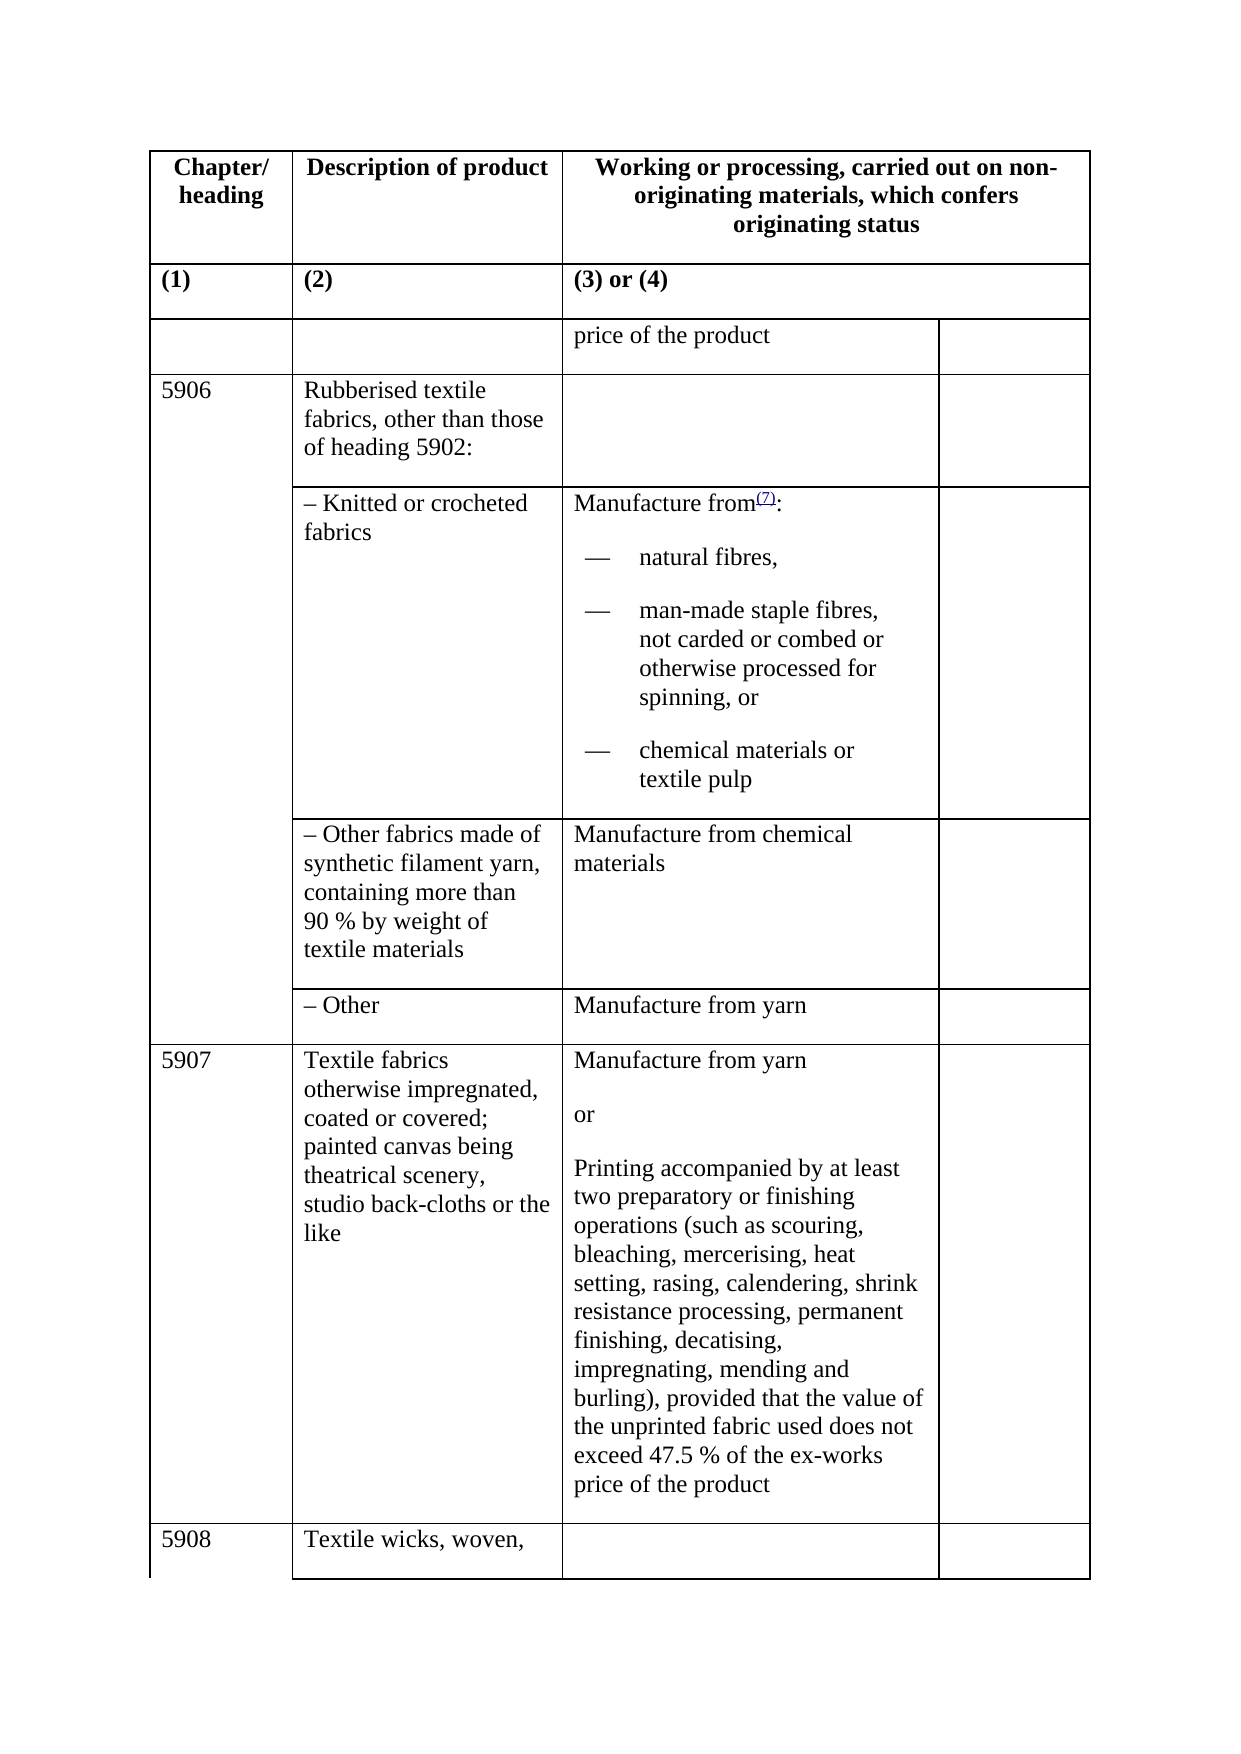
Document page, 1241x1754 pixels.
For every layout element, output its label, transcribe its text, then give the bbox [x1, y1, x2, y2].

table_header natural fibres, [628, 542, 928, 595]
table_cell [151, 486, 292, 818]
table_cell man-made staple fibres, not carded or combed or otherwise processed for spinning, or [628, 595, 928, 735]
table_cell Textile fabrics otherwise impregnated, coated or covered; painted canvas being theatrical scenery, studio back-cloths or the like [293, 1045, 562, 1523]
table_cell [940, 320, 1089, 373]
table_header Description of product [293, 152, 562, 263]
table_cell Rubberised textile fabrics, other than those of heading 5902: [293, 375, 562, 486]
table_cell [151, 818, 292, 988]
table_header Chapter/ heading [151, 152, 292, 263]
table_cell [940, 375, 1089, 486]
table_cell Manufacture from yarn or Printing accompanied by at least two preparatory or finishing operations (such as scouring, bleaching, mercerising, heat setting, rasing, calendering, shrink resistance processing, permanent finishing, decatising, impregnating, mending and burling), provided that the value of the unprinted fabric used does not exceed 47.5 % of the ex-works price of the product [563, 1045, 938, 1523]
table_cell chemical materials or textile pulp [628, 735, 928, 818]
table_cell Manufacture from(7): [563, 488, 938, 818]
table_cell — [574, 595, 628, 735]
table_cell [563, 375, 938, 486]
table_cell 5906 [151, 375, 292, 486]
table_header — [574, 542, 628, 595]
table_cell (3) or (4) [563, 265, 1089, 318]
table_cell [151, 988, 292, 1043]
table_cell – Other [293, 990, 562, 1043]
table_cell [940, 488, 1089, 818]
table_cell – Knitted or crocheted fabrics [293, 488, 562, 818]
table_cell [940, 820, 1089, 988]
table_cell [151, 320, 292, 373]
table_cell [940, 1045, 1089, 1523]
table_cell (1) [151, 265, 292, 318]
table_cell (2) [293, 265, 562, 318]
table_cell price of the product [563, 320, 938, 373]
table_header Working or processing, carried out on non-originating materials, which confers originating status [563, 152, 1089, 263]
table_cell [563, 1524, 938, 1578]
table_cell Manufacture from chemical materials [563, 820, 938, 988]
table_cell – Other fabrics made of synthetic filament yarn, containing more than 90 % by weight of textile materials [293, 820, 562, 988]
table_cell — [574, 735, 628, 818]
table_cell [293, 320, 562, 373]
table_cell Textile wicks, woven, [293, 1524, 562, 1578]
table_cell Manufacture from yarn [563, 990, 938, 1043]
table_cell [940, 1524, 1089, 1578]
table_cell 5908 [151, 1524, 292, 1578]
table_cell 5907 [151, 1045, 292, 1523]
table_cell [940, 990, 1089, 1043]
